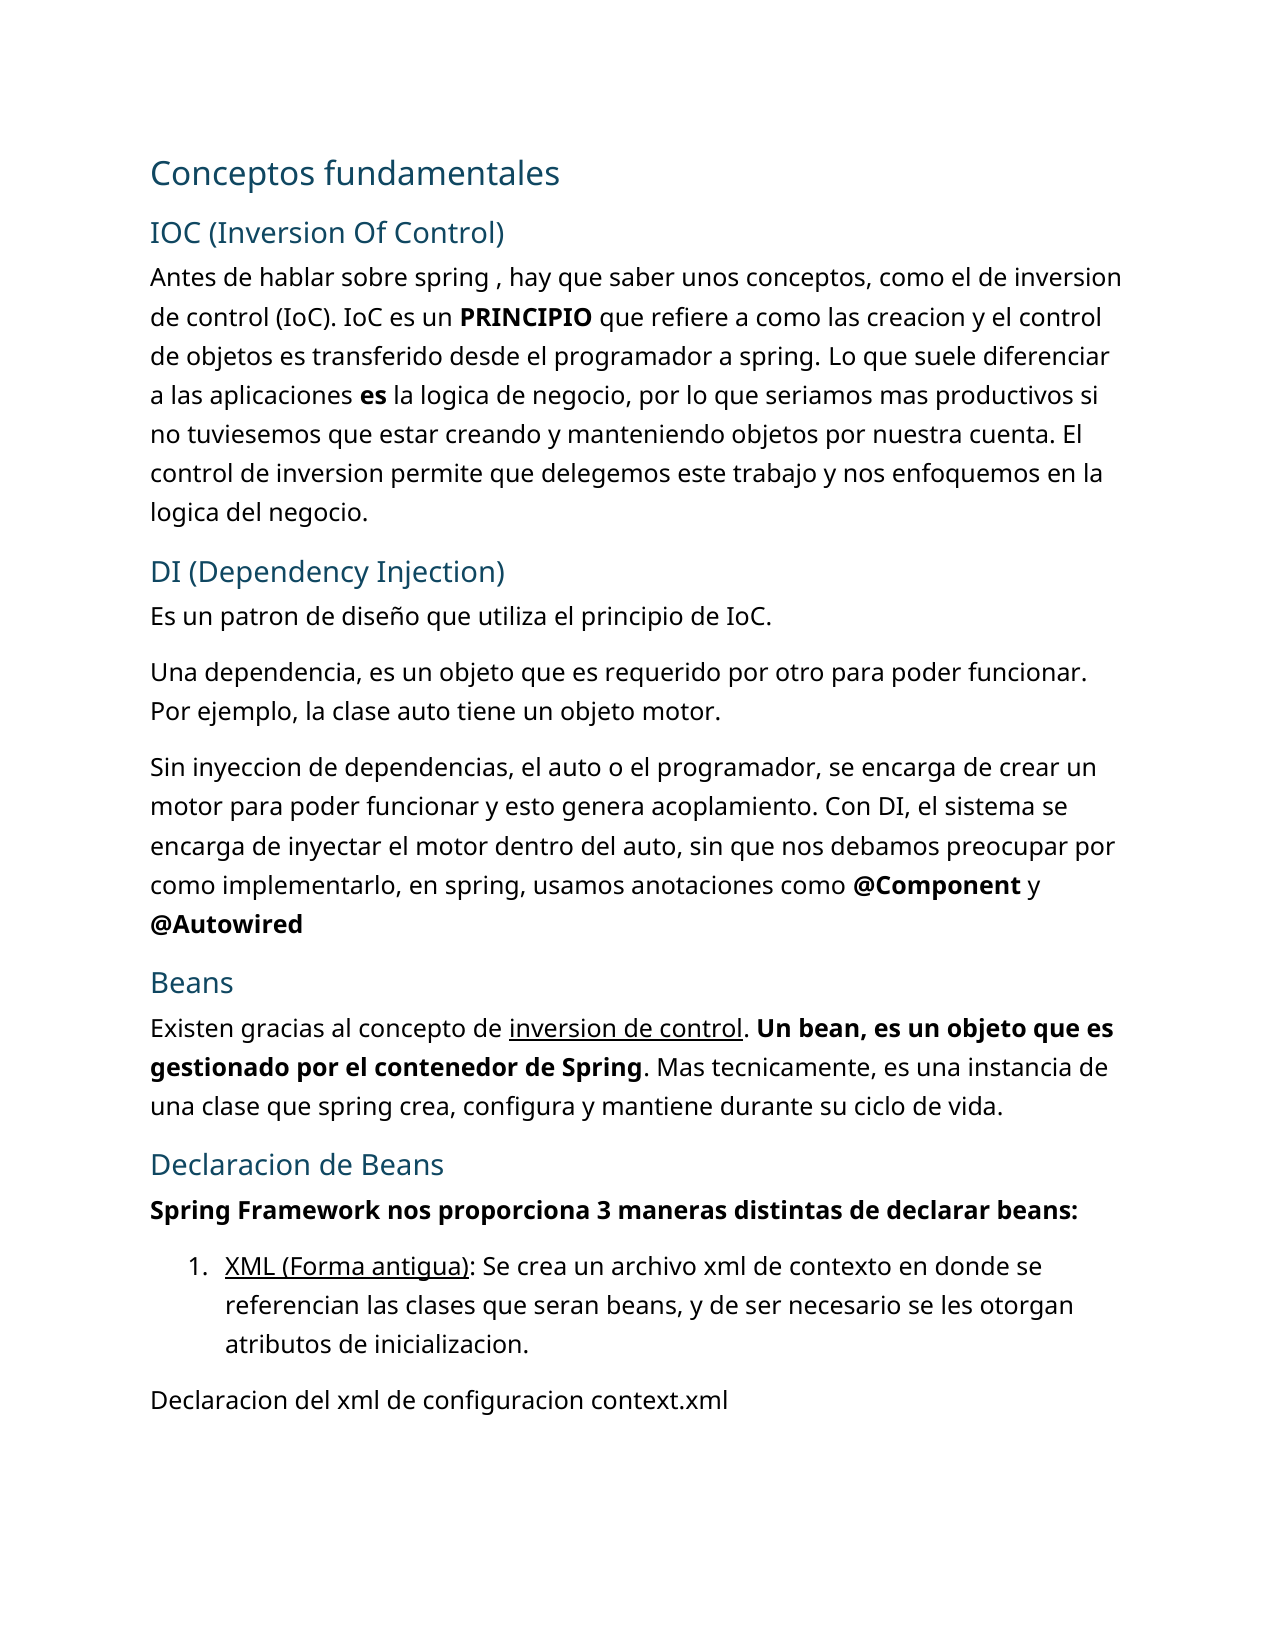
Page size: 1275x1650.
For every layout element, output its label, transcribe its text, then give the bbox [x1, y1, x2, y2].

text Sin inyeccion de dependencias, el auto o el programador, se encarga de crear un motor para poder funcionar y esto genera acoplamiento. Con DI, el sistema se encarga de inyectar el motor dentro del auto, sin que nos debamos preocupar por como implementarlo, en spring, usamos anotaciones como @Component y @Autowired [150, 750, 1125, 941]
subtitle DI (Dependency Injection) [150, 551, 1125, 591]
list XML (Forma antigua): Se crea un archivo xml de contexto en donde se referencian las clases que seran beans, y de ser necesario se les otorgan atributos de inicializacion. [187, 1248, 1125, 1361]
text Antes de hablar sobre spring , hay que saber unos conceptos, como el de inversion de control (IoC). IoC es un PRINCIPIO que refiere a como las creacion y el control de objetos es transferido desde el programador a spring. Lo que suele diferenciar a las aplicaciones es la logica de negocio, por lo que seriamos mas productivos si no tuviesemos que estar creando y manteniendo objetos por nuestra cuenta. El control de inversion permite que delegemos este trabajo y nos enfoquemos en la logica del negocio. [150, 260, 1125, 529]
text Declaracion del xml de configuracion context.xml [150, 1382, 1125, 1417]
text Existen gracias al concepto de inversion de control. Un bean, es un objeto que es gestionado por el contenedor de Spring. Mas tecnicamente, es una instancia de una clase que spring crea, configura y mantiene durante su ciclo de vida. [150, 1010, 1125, 1123]
subtitle Conceptos fundamentales [150, 150, 1125, 195]
subtitle Beans [150, 962, 1125, 1002]
subtitle Declaracion de Beans [150, 1144, 1125, 1184]
text Es un patron de diseño que utiliza el principio de IoC. [150, 599, 1125, 633]
text Spring Framework nos proporciona 3 maneras distintas de declarar beans: [150, 1192, 1125, 1227]
subtitle IOC (Inversion Of Control) [150, 212, 1125, 252]
text Una dependencia, es un objeto que es requerido por otro para poder funcionar. Por ejemplo, la clase auto tiene un objeto motor. [150, 655, 1125, 728]
